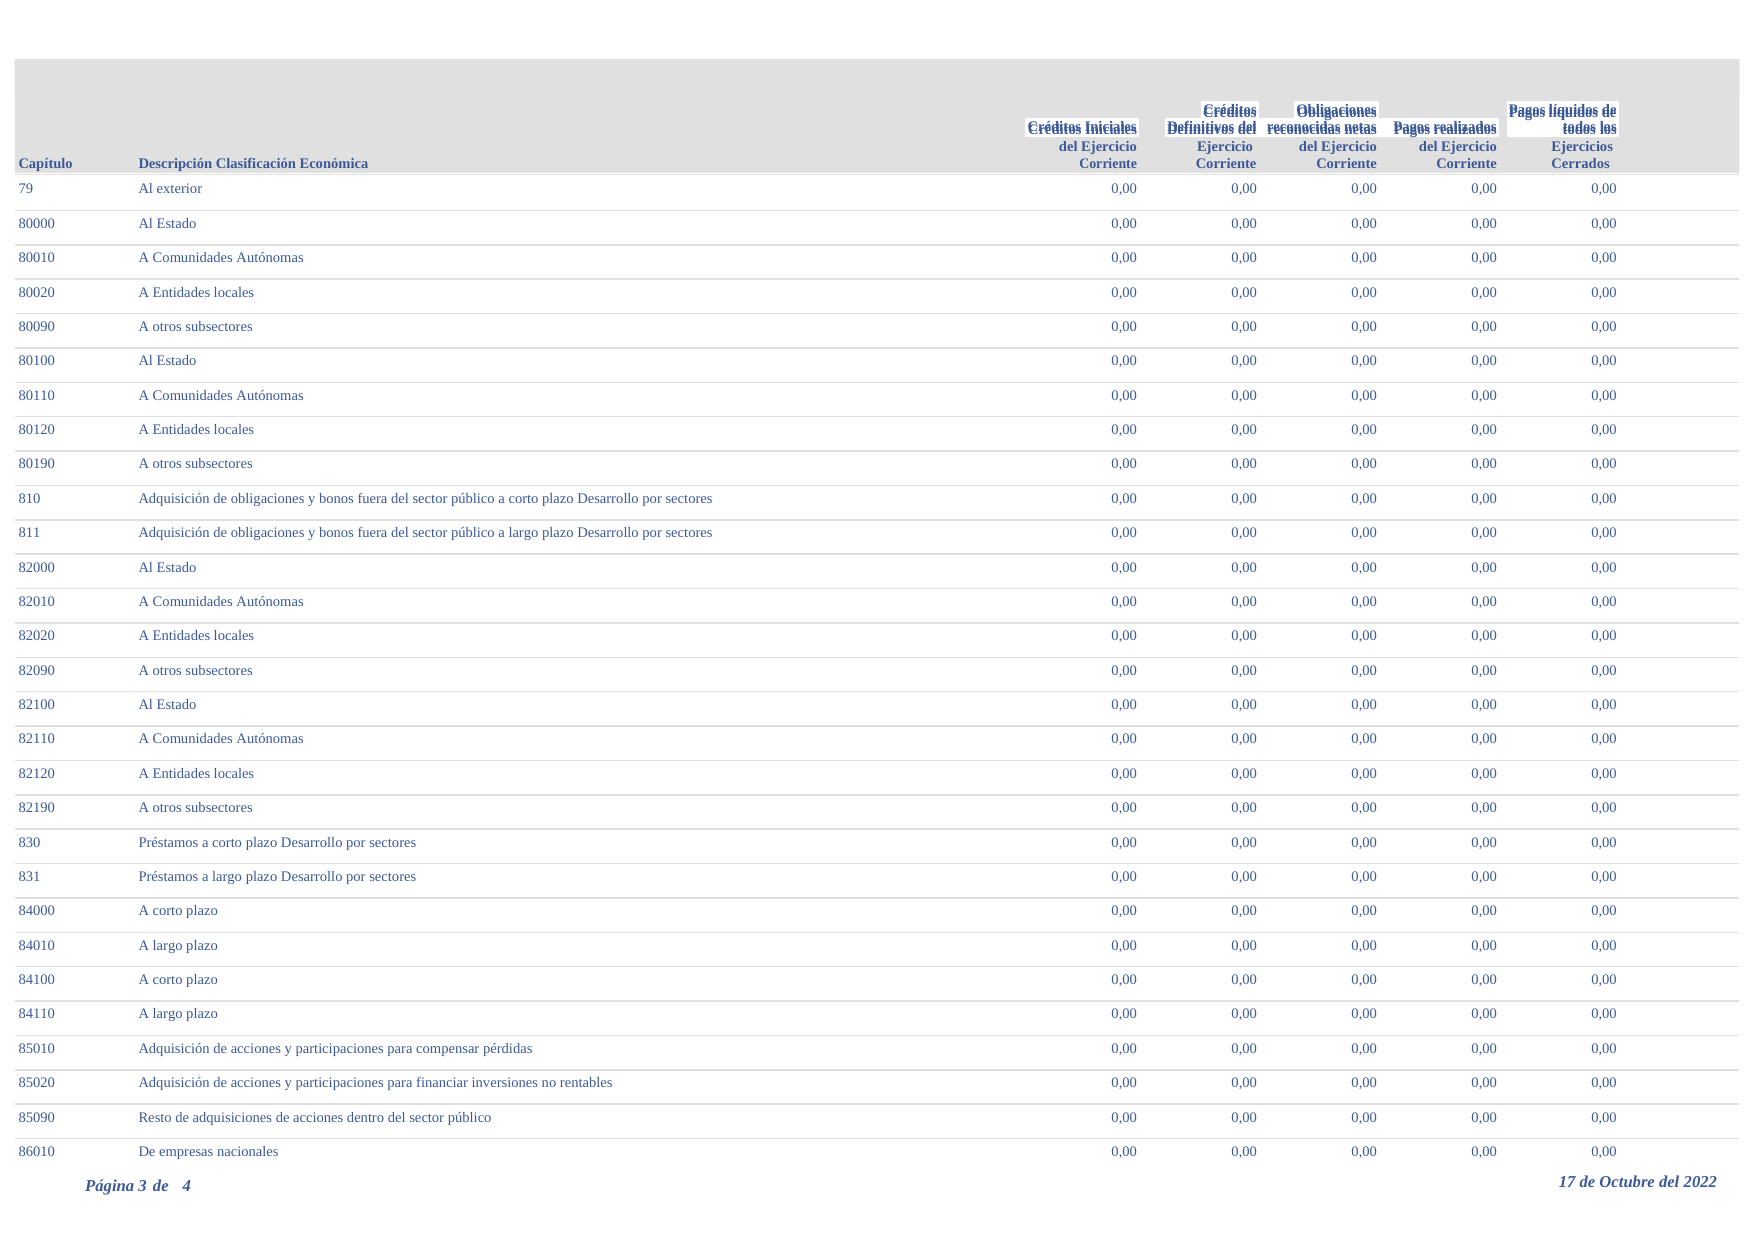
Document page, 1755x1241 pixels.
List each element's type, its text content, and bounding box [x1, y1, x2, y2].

table_cell 0,00 [1503, 1036, 1739, 1069]
table_cell A Entidades locales [105, 624, 870, 656]
table_cell 0,00 [1152, 1071, 1262, 1103]
table_cell 84010 [15, 933, 105, 966]
table_cell 0,00 [1262, 314, 1385, 347]
table_cell 0,00 [1262, 417, 1385, 450]
table_cell 0,00 [1385, 933, 1502, 966]
table_cell 0,00 [1152, 589, 1262, 622]
table_cell 0,00 [1262, 211, 1385, 244]
table_cell 0,00 [1262, 349, 1385, 381]
table_cell 831 [15, 864, 105, 897]
table_cell 0,00 [870, 314, 1152, 347]
table_cell A otros subsectores [105, 452, 870, 484]
table_cell 0,00 [1503, 933, 1739, 966]
table_cell 0,00 [1152, 1002, 1262, 1034]
table_cell 0,00 [1262, 1105, 1385, 1138]
table_cell 0,00 [1503, 452, 1739, 484]
table_cell A Entidades locales [105, 417, 870, 450]
table_cell A otros subsectores [105, 658, 870, 691]
table_cell 0,00 [1503, 830, 1739, 863]
table_cell 0,00 [870, 692, 1152, 725]
table_cell 0,00 [1385, 417, 1502, 450]
table_cell A corto plazo [105, 899, 870, 931]
table_cell 0,00 [1503, 1071, 1739, 1103]
table_cell 85090 [15, 1105, 105, 1138]
table_cell 0,00 [1503, 1002, 1739, 1034]
table_cell 80010 [15, 246, 105, 278]
table_cell 84100 [15, 967, 105, 1000]
table_cell 0,00 [1385, 830, 1502, 863]
table_cell Resto de adquisiciones de acciones dentro del sector público [105, 1105, 870, 1138]
table_cell 0,00 [870, 486, 1152, 519]
table_cell 0,00 [1503, 211, 1739, 244]
table_cell 82100 [15, 692, 105, 725]
table_cell 0,00 [1385, 589, 1502, 622]
table_cell 0,00 [1385, 796, 1502, 828]
table_cell 0,00 [1262, 452, 1385, 484]
table_cell 82110 [15, 727, 105, 759]
table_cell 0,00 [1385, 521, 1502, 553]
table_cell 810 [15, 486, 105, 519]
table_cell 0,00 [1152, 864, 1262, 897]
table_cell 0,00 [870, 658, 1152, 691]
table_cell 84000 [15, 899, 105, 931]
table_cell 0,00 [870, 624, 1152, 656]
table_cell 0,00 [1152, 899, 1262, 931]
table_cell 0,00 [1262, 796, 1385, 828]
table_cell 0,00 [1262, 830, 1385, 863]
table_cell A Comunidades Autónomas [105, 589, 870, 622]
table_cell 0,00 [1262, 967, 1385, 1000]
table_cell 0,00 [870, 1139, 1152, 1168]
table_cell 0,00 [1262, 624, 1385, 656]
table_cell 0,00 [870, 521, 1152, 553]
table_cell 0,00 [870, 175, 1152, 209]
table_cell A Comunidades Autónomas [105, 727, 870, 759]
table_cell 0,00 [1385, 727, 1502, 759]
table_cell 0,00 [870, 761, 1152, 794]
table_cell 0,00 [1262, 486, 1385, 519]
table_cell Adquisición de acciones y participaciones para financiar inversiones no rentables [105, 1071, 870, 1103]
table_cell 0,00 [1152, 486, 1262, 519]
table_cell 0,00 [870, 280, 1152, 313]
table_cell 0,00 [1262, 521, 1385, 553]
table_cell 0,00 [1385, 349, 1502, 381]
table_cell 0,00 [1152, 349, 1262, 381]
table_cell 830 [15, 830, 105, 863]
table_cell 80100 [15, 349, 105, 381]
table_cell 80190 [15, 452, 105, 484]
table_cell 0,00 [1503, 864, 1739, 897]
table_cell 0,00 [870, 211, 1152, 244]
table_cell 0,00 [1262, 555, 1385, 588]
table_cell 0,00 [1262, 727, 1385, 759]
table_cell 0,00 [870, 349, 1152, 381]
table_cell 0,00 [1503, 417, 1739, 450]
table_cell 0,00 [1503, 521, 1739, 553]
table_cell 80020 [15, 280, 105, 313]
table_cell 0,00 [1262, 1139, 1385, 1168]
table_cell 0,00 [1385, 314, 1502, 347]
table_cell 84110 [15, 1002, 105, 1034]
table_cell 0,00 [1503, 349, 1739, 381]
table_cell 0,00 [1385, 761, 1502, 794]
table_cell 0,00 [1152, 417, 1262, 450]
table_cell 0,00 [1152, 933, 1262, 966]
table_cell 85020 [15, 1071, 105, 1103]
table_cell 0,00 [1385, 1002, 1502, 1034]
table_cell 0,00 [1152, 211, 1262, 244]
table_cell 80110 [15, 383, 105, 416]
table_cell 0,00 [1503, 899, 1739, 931]
table_cell 0,00 [1262, 933, 1385, 966]
table_cell 0,00 [1385, 1071, 1502, 1103]
table_cell 0,00 [870, 1002, 1152, 1034]
table_cell 0,00 [1152, 692, 1262, 725]
table_cell Al Estado [105, 692, 870, 725]
table_cell Adquisición de obligaciones y bonos fuera del sector público a largo plazo Desarrollo por sectores [105, 521, 870, 553]
table_cell 0,00 [870, 1036, 1152, 1069]
table_cell A Entidades locales [105, 761, 870, 794]
table_cell A otros subsectores [105, 314, 870, 347]
table_cell 80000 [15, 211, 105, 244]
table_cell 0,00 [1503, 1105, 1739, 1138]
table_cell 0,00 [1503, 589, 1739, 622]
table_cell 0,00 [1152, 1036, 1262, 1069]
table_cell 0,00 [1385, 1105, 1502, 1138]
table_cell 0,00 [870, 727, 1152, 759]
table_cell 0,00 [1385, 624, 1502, 656]
table_cell 0,00 [1385, 555, 1502, 588]
table_cell 0,00 [1503, 727, 1739, 759]
table_cell 0,00 [870, 1105, 1152, 1138]
table_cell A corto plazo [105, 967, 870, 1000]
table_cell 0,00 [870, 864, 1152, 897]
table_cell 0,00 [1385, 175, 1502, 209]
table_cell 0,00 [1262, 1002, 1385, 1034]
table_cell 82020 [15, 624, 105, 656]
table_cell Al Estado [105, 349, 870, 381]
table_cell 0,00 [1503, 280, 1739, 313]
table_cell 0,00 [1262, 1036, 1385, 1069]
table_cell 85010 [15, 1036, 105, 1069]
table_cell 0,00 [1262, 899, 1385, 931]
table_cell 0,00 [870, 899, 1152, 931]
table_cell Préstamos a corto plazo Desarrollo por sectores [105, 830, 870, 863]
table_cell 0,00 [1385, 383, 1502, 416]
table_cell 0,00 [1385, 692, 1502, 725]
table_cell 0,00 [1152, 830, 1262, 863]
table_cell 82000 [15, 555, 105, 588]
table_cell 0,00 [1503, 796, 1739, 828]
table_cell 0,00 [1262, 692, 1385, 725]
table_cell 0,00 [1503, 314, 1739, 347]
table_cell A largo plazo [105, 1002, 870, 1034]
table_cell 0,00 [870, 383, 1152, 416]
table_cell 0,00 [1262, 175, 1385, 209]
table_cell 82120 [15, 761, 105, 794]
table_cell 0,00 [1152, 727, 1262, 759]
table_cell 0,00 [870, 555, 1152, 588]
table_cell 80090 [15, 314, 105, 347]
table_cell 0,00 [1503, 658, 1739, 691]
table_cell 0,00 [1262, 658, 1385, 691]
table_cell 0,00 [870, 452, 1152, 484]
table_cell 0,00 [870, 933, 1152, 966]
table_cell A Comunidades Autónomas [105, 383, 870, 416]
table_cell 0,00 [1262, 1071, 1385, 1103]
table_cell 0,00 [1152, 1105, 1262, 1138]
table_cell 0,00 [1503, 555, 1739, 588]
table_cell 0,00 [1385, 1036, 1502, 1069]
table_cell 0,00 [1385, 899, 1502, 931]
table_cell 80120 [15, 417, 105, 450]
table_cell 0,00 [1152, 521, 1262, 553]
table_cell 0,00 [1385, 246, 1502, 278]
table_cell 0,00 [870, 796, 1152, 828]
table_cell 0,00 [1503, 383, 1739, 416]
table_cell 0,00 [870, 967, 1152, 1000]
table_cell 0,00 [1152, 314, 1262, 347]
table_cell 0,00 [1385, 1139, 1502, 1168]
table_cell 0,00 [1152, 246, 1262, 278]
table_cell 0,00 [1385, 486, 1502, 519]
table_cell 0,00 [1152, 796, 1262, 828]
table_cell 0,00 [1152, 624, 1262, 656]
table_cell A otros subsectores [105, 796, 870, 828]
table_cell 0,00 [1262, 246, 1385, 278]
table_cell 0,00 [1503, 624, 1739, 656]
table_cell 79 [15, 175, 105, 209]
table_cell 0,00 [1385, 967, 1502, 1000]
table_cell Al exterior [105, 175, 870, 209]
table_cell 0,00 [870, 1071, 1152, 1103]
table_cell 0,00 [1503, 486, 1739, 519]
table_cell 0,00 [870, 246, 1152, 278]
table_cell A Comunidades Autónomas [105, 246, 870, 278]
table_cell 0,00 [1503, 1139, 1739, 1168]
table_cell 0,00 [1262, 383, 1385, 416]
table_cell 0,00 [1152, 761, 1262, 794]
table_cell 0,00 [870, 417, 1152, 450]
table_cell Adquisición de acciones y participaciones para compensar pérdidas [105, 1036, 870, 1069]
table_cell 0,00 [1503, 175, 1739, 209]
table_cell 0,00 [1262, 864, 1385, 897]
table_cell 0,00 [1503, 692, 1739, 725]
table_cell 0,00 [870, 589, 1152, 622]
table_cell 86010 [15, 1139, 105, 1168]
table_cell 0,00 [1152, 967, 1262, 1000]
table_cell 0,00 [1385, 211, 1502, 244]
table_cell A largo plazo [105, 933, 870, 966]
table_cell Adquisición de obligaciones y bonos fuera del sector público a corto plazo Desarrollo por sectores [105, 486, 870, 519]
table_cell 0,00 [1262, 761, 1385, 794]
table_cell 0,00 [1503, 246, 1739, 278]
table_cell 0,00 [1385, 864, 1502, 897]
table_cell 0,00 [1262, 589, 1385, 622]
table_cell 0,00 [870, 830, 1152, 863]
table_cell 0,00 [1152, 383, 1262, 416]
table_cell A Entidades locales [105, 280, 870, 313]
table_cell 811 [15, 521, 105, 553]
table_cell 0,00 [1152, 1139, 1262, 1168]
table_cell 82090 [15, 658, 105, 691]
table_cell 0,00 [1262, 280, 1385, 313]
table_cell 0,00 [1152, 175, 1262, 209]
table_cell De empresas nacionales [105, 1139, 870, 1168]
table_cell 0,00 [1385, 658, 1502, 691]
table_cell 0,00 [1503, 967, 1739, 1000]
table_cell Al Estado [105, 555, 870, 588]
table_cell 0,00 [1385, 452, 1502, 484]
table_cell Al Estado [105, 211, 870, 244]
table_cell 82010 [15, 589, 105, 622]
table_cell 0,00 [1152, 452, 1262, 484]
table_cell 0,00 [1152, 555, 1262, 588]
table_cell 82190 [15, 796, 105, 828]
table_cell 0,00 [1152, 658, 1262, 691]
table_cell 0,00 [1152, 280, 1262, 313]
table_cell 0,00 [1503, 761, 1739, 794]
table_cell 0,00 [1385, 280, 1502, 313]
table_cell Préstamos a largo plazo Desarrollo por sectores [105, 864, 870, 897]
